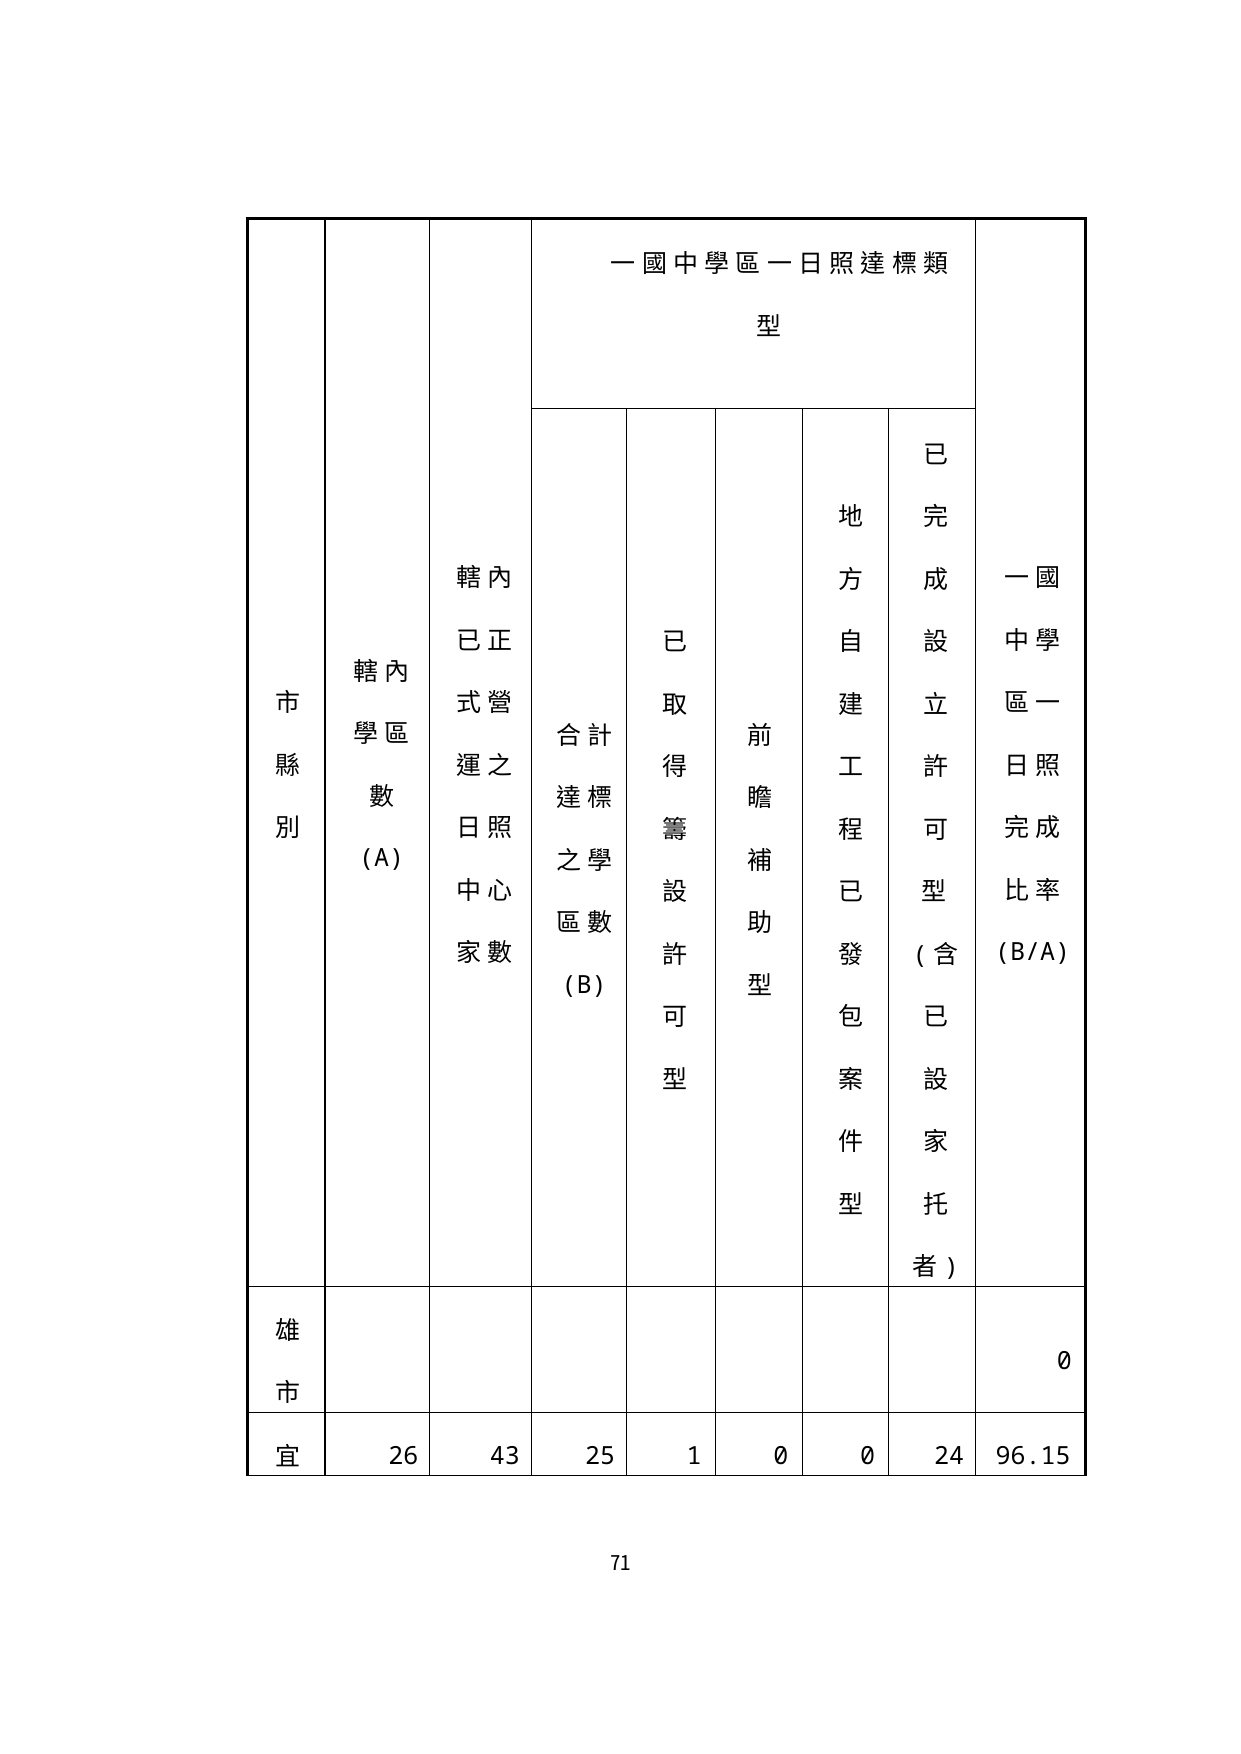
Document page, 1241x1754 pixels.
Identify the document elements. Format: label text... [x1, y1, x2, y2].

table_cell 24 [889, 1413, 975, 1475]
table_header 轄內已正式營運之日照中心家數 [430, 220, 531, 1286]
table_cell [627, 1287, 715, 1412]
table_cell [532, 1287, 626, 1412]
table_cell 26 [326, 1413, 429, 1475]
table_cell 43 [430, 1413, 531, 1475]
table_cell [889, 1287, 975, 1412]
table_cell 前瞻補助型 [716, 409, 802, 1286]
table_cell 地方自建工程已發包案件型 [803, 409, 888, 1286]
table_cell 0 [976, 1287, 1084, 1412]
table_cell 0 [716, 1413, 802, 1475]
table_cell 1 [627, 1413, 715, 1475]
table_header 一國中學區一日照完成比率 (B/A) [976, 220, 1084, 1286]
table_cell 宜 [249, 1413, 324, 1475]
table_cell [716, 1287, 802, 1412]
table_cell 96.15 [976, 1413, 1084, 1475]
table_cell [430, 1287, 531, 1412]
table_cell 0 [803, 1413, 888, 1475]
table_cell [326, 1287, 429, 1412]
table_cell 雄市 [249, 1287, 324, 1412]
table_header 轄內學區數(A) [326, 220, 429, 1286]
table_cell 25 [532, 1413, 626, 1475]
table_cell 已取得籌設許可型 [627, 409, 715, 1286]
table_cell 合計達標之學區數 (B) [532, 409, 626, 1286]
table_cell 已完成設立許可型(含已設家托者) [889, 409, 975, 1286]
table_cell [803, 1287, 888, 1412]
table_header 市縣別 [249, 220, 324, 1286]
table_header 一國中學區一日照達標類型 [532, 220, 975, 407]
